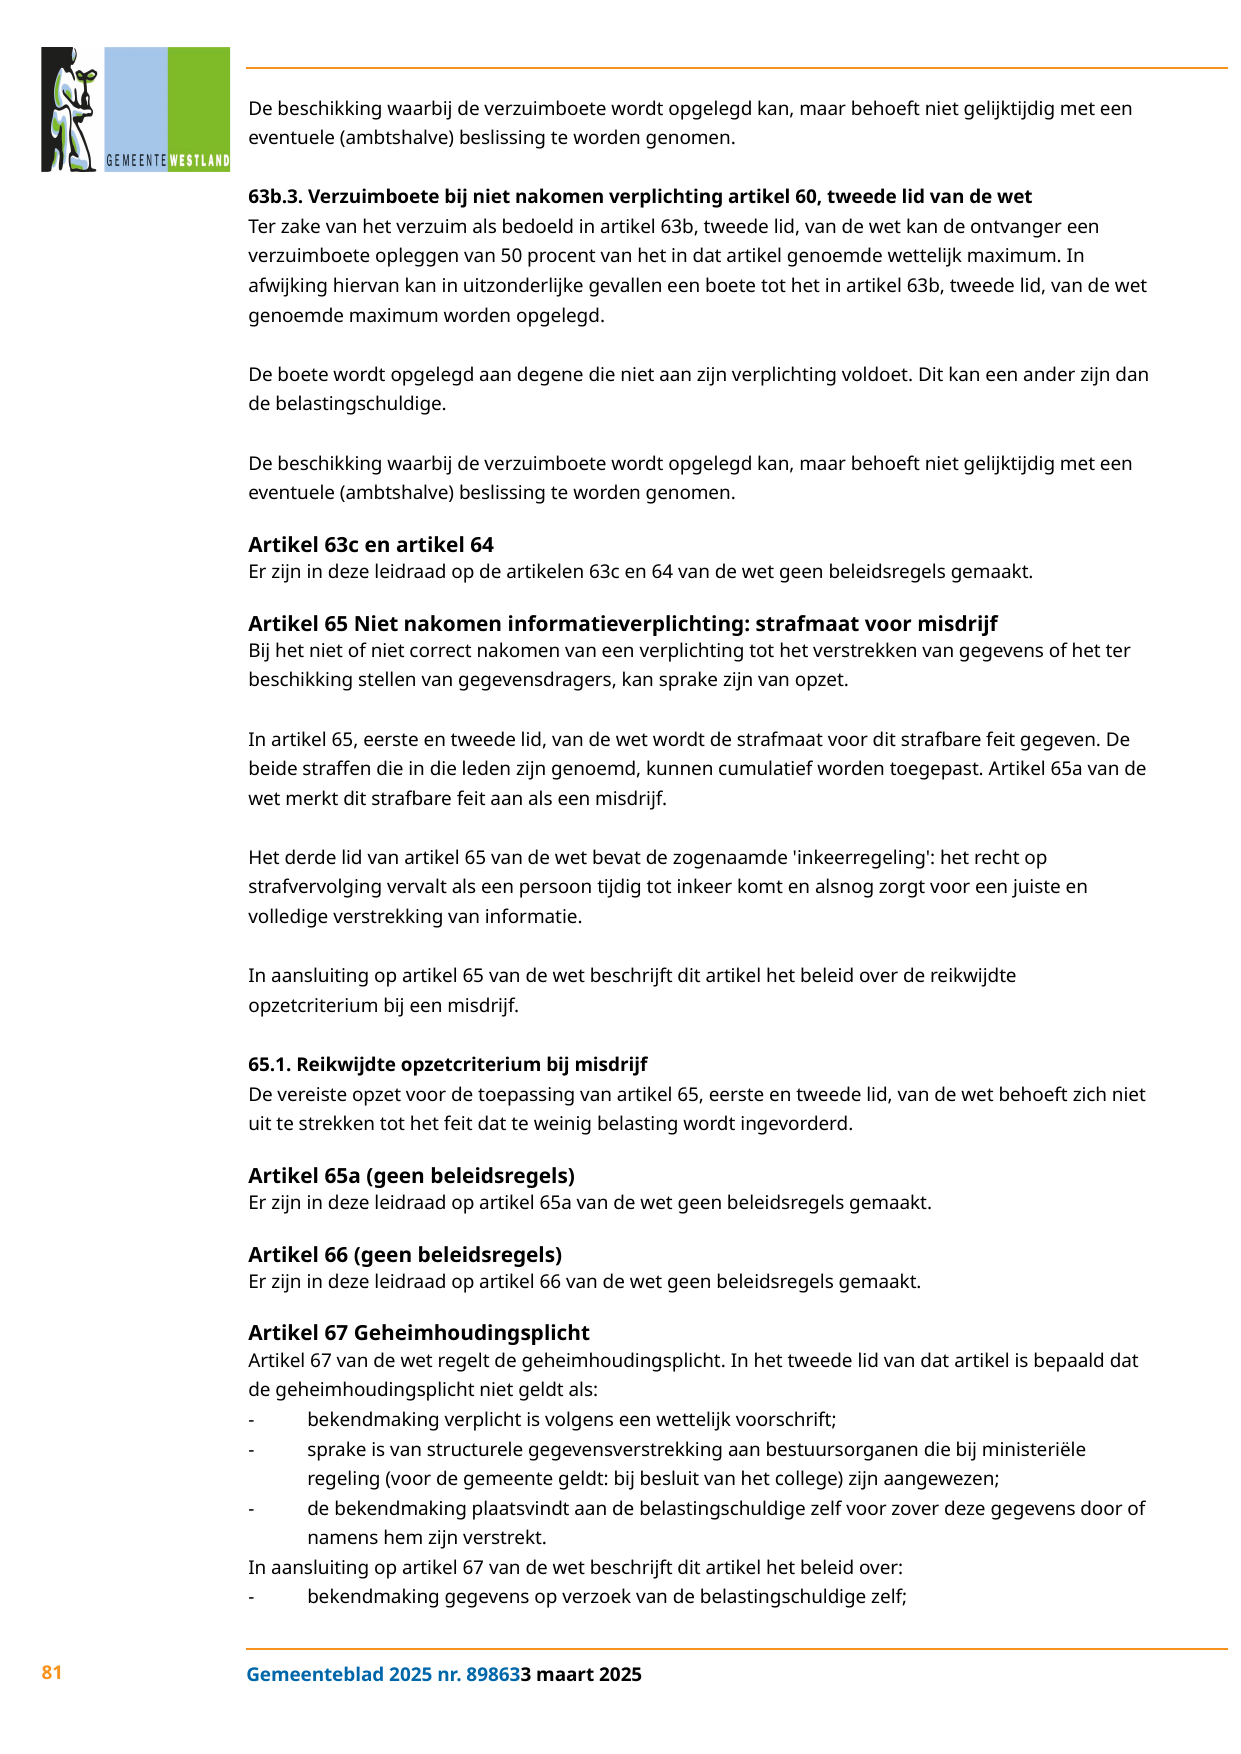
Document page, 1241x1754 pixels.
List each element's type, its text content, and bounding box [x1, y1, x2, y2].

text Artikel 65a (geen beleidsregels) [248, 1161, 1152, 1189]
text De beschikking waarbij de verzuimboete wordt opgelegd kan, maar behoeft niet gelijktijdig met een eventuele (ambtshalve) beslissing te worden genomen. [248, 95, 1152, 150]
list bekendmaking gegevens op verzoek van de belastingschuldige zelf; [248, 1584, 1152, 1609]
text De boete wordt opgelegd aan degene die niet aan zijn verplichting voldoet. Dit kan een ander zijn dan de belastingschuldige. [248, 361, 1152, 416]
text Er zijn in deze leidraad op artikel 65a van de wet geen beleidsregels gemaakt. [248, 1189, 1152, 1215]
list bekendmaking verplicht is volgens een wettelijk voorschrift; [248, 1406, 1152, 1432]
text Ter zake van het verzuim als bedoeld in artikel 63b, tweede lid, van de wet kan de ontvanger een verzuimboete opleggen van 50 procent van het in dat artikel genoemde wettelijk maximum. In afwijking hiervan kan in uitzonderlijke gevallen een boete tot het in artikel 63b, tweede lid, van de wet genoemde maximum worden opgelegd. [248, 213, 1152, 328]
list sprake is van structurele gegevensverstrekking aan bestuursorganen die bij ministeriële regeling (voor de gemeente geldt: bij besluit van het college) zijn aangewezen; [248, 1436, 1152, 1491]
text Artikel 67 van de wet regelt de geheimhoudingsplicht. In het tweede lid van dat artikel is bepaald dat de geheimhoudingsplicht niet geldt als: [248, 1347, 1152, 1402]
picture [41, 47, 231, 172]
text Het derde lid van artikel 65 van de wet bevat de zogenaamde 'inkeerregeling': het recht op strafvervolging vervalt als een persoon tijdig tot inkeer komt en alsnog zorgt voor een juiste en volledige verstrekking van informatie. [248, 844, 1152, 929]
text 63b.3. Verzuimboete bij niet nakomen verplichting artikel 60, tweede lid van de wet [248, 183, 1152, 209]
text In artikel 65, eerste en tweede lid, van de wet wordt de strafmaat voor dit strafbare feit gegeven. De beide straffen die in die leden zijn genoemd, kunnen cumulatief worden toegepast. Artikel 65a van de wet merkt dit strafbare feit aan als een misdrijf. [248, 726, 1152, 811]
text Er zijn in deze leidraad op de artikelen 63c en 64 van de wet geen beleidsregels gemaakt. [248, 558, 1152, 584]
text Artikel 67 Geheimhoudingsplicht [248, 1318, 1152, 1347]
text Artikel 66 (geen beleidsregels) [248, 1240, 1152, 1268]
text 65.1. Reikwijdte opzetcriterium bij misdrijf [248, 1051, 1152, 1077]
text Bij het niet of niet correct nakomen van een verplichting tot het verstrekken van gegevens of het ter beschikking stellen van gegevensdragers, kan sprake zijn van opzet. [248, 637, 1152, 692]
list de bekendmaking plaatsvindt aan de belastingschuldige zelf voor zover deze gegevens door of namens hem zijn verstrekt. [248, 1495, 1152, 1550]
text Artikel 63c en artikel 64 [248, 530, 1152, 558]
text De vereiste opzet voor de toepassing van artikel 65, eerste en tweede lid, van de wet behoeft zich niet uit te strekken tot het feit dat te weinig belasting wordt ingevorderd. [248, 1081, 1152, 1136]
text In aansluiting op artikel 65 van de wet beschrijft dit artikel het beleid over de reikwijdte opzetcriterium bij een misdrijf. [248, 962, 1152, 1018]
text Artikel 65 Niet nakomen informatieverplichting: strafmaat voor misdrijf [248, 609, 1152, 637]
text Er zijn in deze leidraad op artikel 66 van de wet geen beleidsregels gemaakt. [248, 1268, 1152, 1294]
text In aansluiting op artikel 67 van de wet beschrijft dit artikel het beleid over: [248, 1554, 1152, 1580]
text De beschikking waarbij de verzuimboete wordt opgelegd kan, maar behoeft niet gelijktijdig met een eventuele (ambtshalve) beslissing te worden genomen. [248, 450, 1152, 505]
